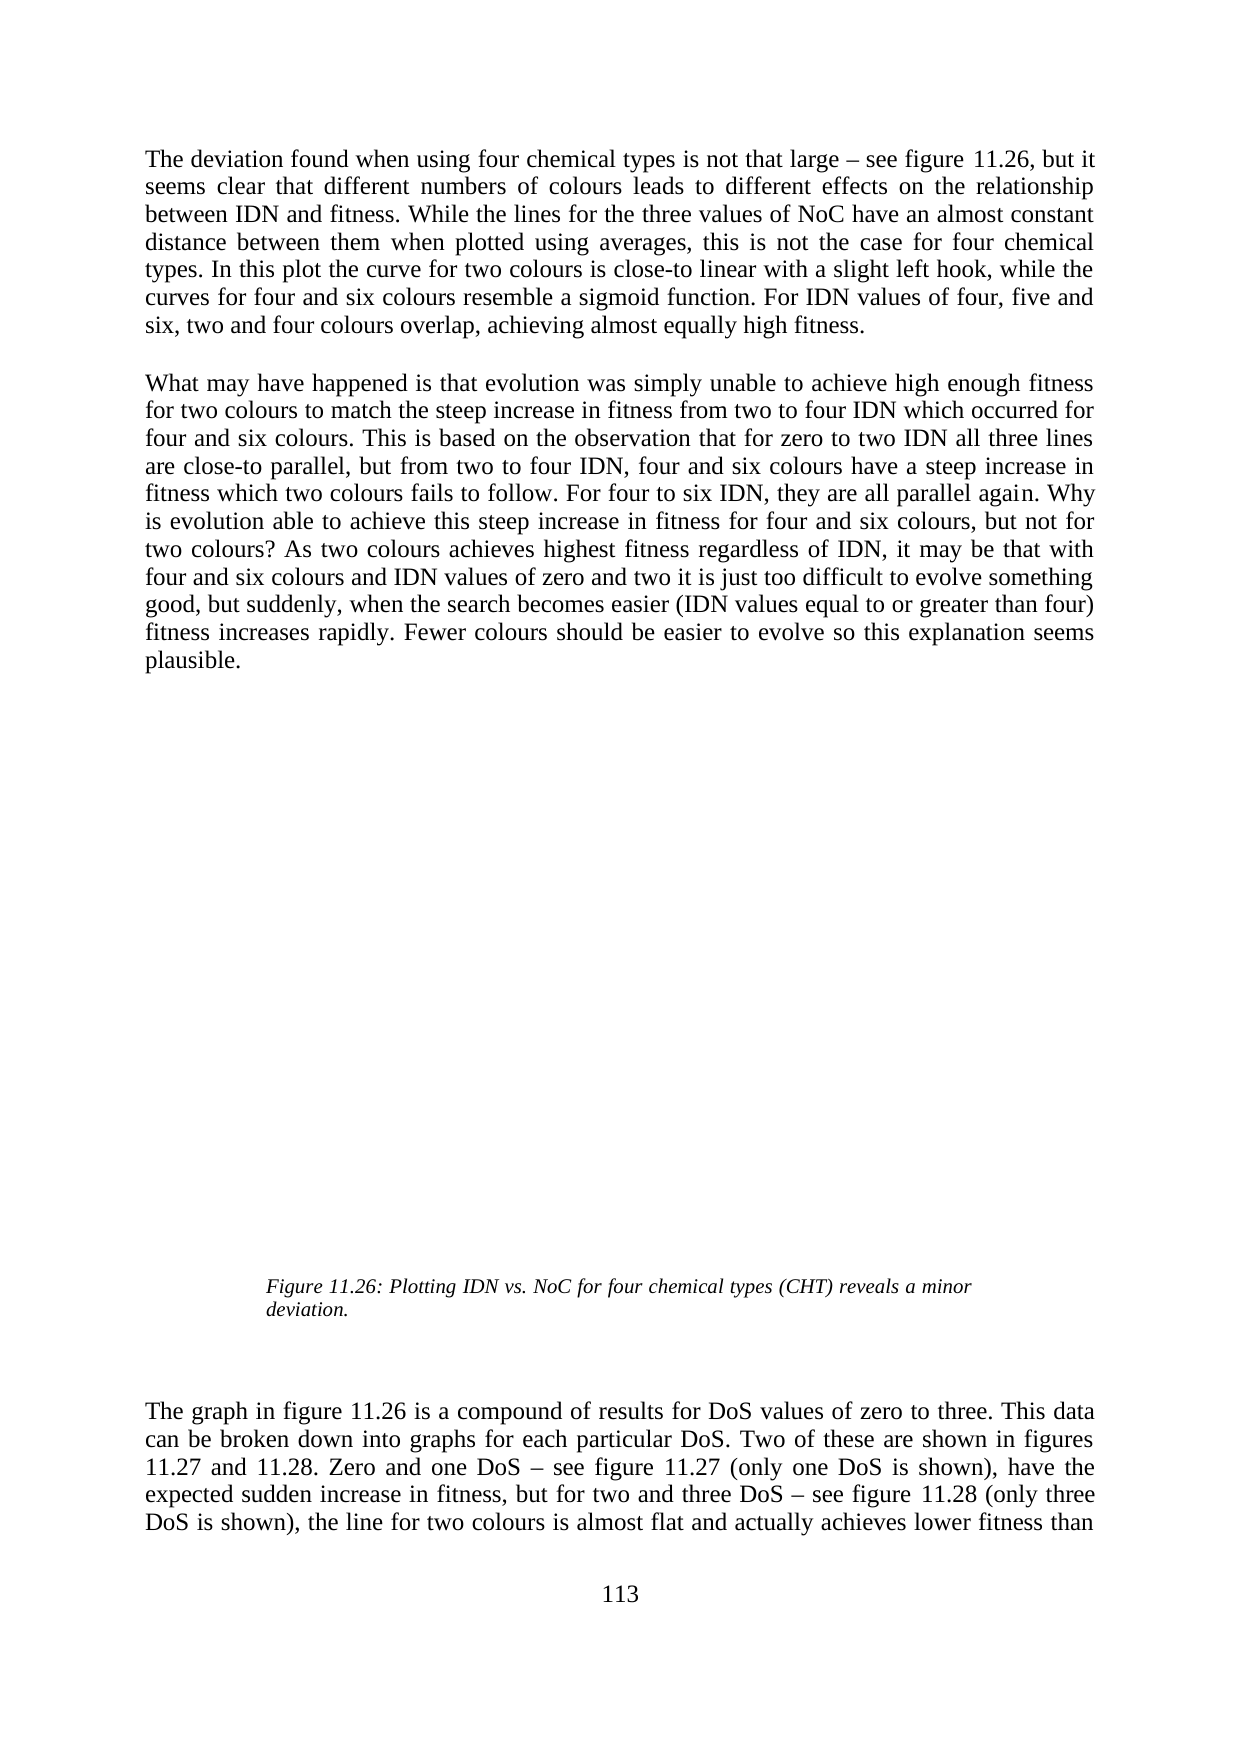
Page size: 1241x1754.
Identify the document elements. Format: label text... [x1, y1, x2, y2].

text What may have happened is that evolution was simply unable to achieve high enough fitness for two colours to match the steep increase in fitness from two to four IDN which occurred for four and six colours. This is based on the observation that for zero to two IDN all three lines are close-to parallel, but from two to four IDN, four and six colours have a steep increase in fitness which two colours fails to follow. For four to six IDN, they are all parallel again. Why is evolution able to achieve this steep increase in fitness for four and six colours, but not for two colours? As two colours achieves highest fitness regardless of IDN, it may be that with four and six colours and IDN values of zero and two it is just too difficult to evolve something good, but suddenly, when the search becomes easier (IDN values equal to or greater than four) fitness increases rapidly. Fewer colours should be easier to evolve so this explanation seems plausible. [145, 369, 1096, 673]
text The graph in figure 11.26 is a compound of results for DoS values of zero to three. This data can be broken down into graphs for each particular DoS. Two of these are shown in figures 11.27 and 11.28. Zero and one DoS – see figure 11.27 (only one DoS is shown), have the expected sudden increase in fitness, but for two and three DoS – see figure 11.28 (only three DoS is shown), the line for two colours is almost flat and actually achieves lower fitness than [145, 1397, 1096, 1536]
table_cell Figure 11.26: Plotting IDN vs. NoC for four chemical types (CHT) reveals a minor deviation. [266, 1263, 974, 1321]
text The deviation found when using four chemical types is not that large – see figure 11.26, but it seems clear that different numbers of colours leads to different effects on the relationship between IDN and fitness. While the lines for the three values of NoC have an almost constant distance between them when plotted using averages, this is not the case for four chemical types. In this plot the curve for two colours is close-to linear with a slight left hook, while the curves for four and six colours resemble a sigmoid function. For IDN values of four, five and six, two and four colours overlap, achieving almost equally high fitness. [145, 145, 1096, 339]
table_header [266, 731, 974, 1263]
